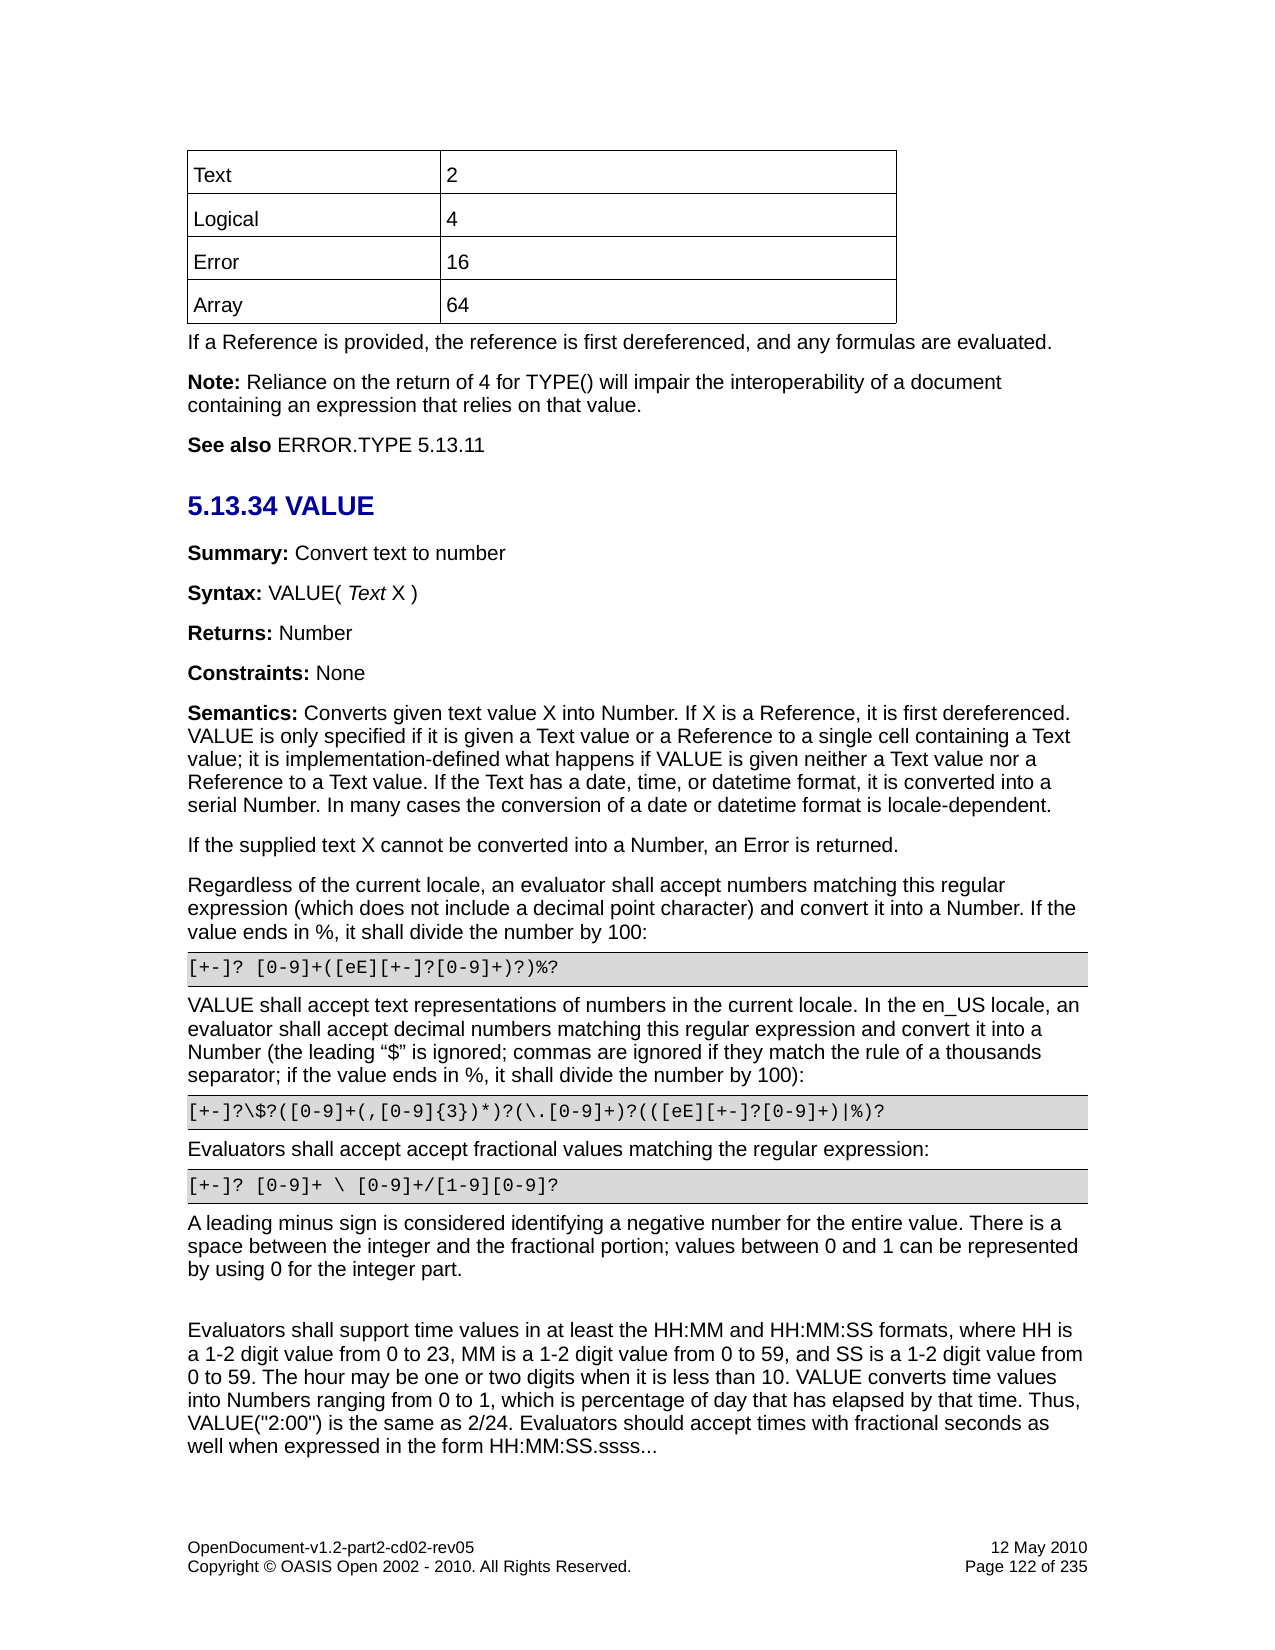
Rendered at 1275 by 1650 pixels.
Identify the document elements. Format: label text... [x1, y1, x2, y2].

text Semantics: Converts given text value X into Number. If X is a Reference, it is first dereferenced. VALUE is only specified if it is given a Text value or a Reference to a single cell containing a Text value; it is implementation-defined what happens if VALUE is given neither a Text value nor a Reference to a Text value. If the Text has a date, time, or datetime format, it is converted into a serial Number. In many cases the conversion of a date or datetime format is locale-dependent. [187, 701, 1088, 817]
text [+-]? [0-9]+([eE][+-]?[0-9]+)?)%? [187, 953, 1088, 986]
text Note: Reliance on the return of 4 for TYPE() will impair the interoperability of a document containing an expression that relies on that value. [187, 371, 1088, 417]
text See also ERROR.TYPE 5.13.11 [187, 434, 1088, 457]
text Syntax: VALUE( Text X ) [187, 581, 1088, 605]
text Summary: Convert text to number [187, 542, 1088, 565]
table_cell 64 [441, 280, 896, 322]
text VALUE shall accept text representations of numbers in the current locale. In the en_US locale, an evaluator shall accept decimal numbers matching this regular expression and convert it into a Number (the leading “$” is ignored; commas are ignored if they match the rule of a thousands separator; if the value ends in %, it shall divide the number by 100): [187, 994, 1088, 1087]
text A leading minus sign is considered identifying a negative number for the entire value. There is a space between the integer and the fractional portion; values between 0 and 1 can be represented by using 0 for the integer part. [187, 1212, 1088, 1281]
text Evaluators shall accept accept fractional values matching the regular expression: [187, 1138, 1088, 1161]
text [+-]? [0-9]+ \ [0-9]+/[1-9][0-9]? [187, 1170, 1088, 1203]
text If a Reference is provided, the reference is first dereferenced, and any formulas are evaluated. [187, 331, 1088, 354]
table_cell 2 [441, 151, 896, 193]
table_cell Array [188, 280, 440, 322]
text [+-]?\$?([0-9]+(,[0-9]{3})*)?(\.[0-9]+)?(([eE][+-]?[0-9]+)|%)? [187, 1096, 1088, 1129]
subtitle VALUE [187, 491, 1088, 521]
text Regardless of the current locale, an evaluator shall accept numbers matching this regular expression (which does not include a decimal point character) and convert it into a Number. If the value ends in %, it shall divide the number by 100: [187, 874, 1088, 943]
text Returns: Number [187, 621, 1088, 644]
text If the supplied text X cannot be converted into a Number, an Error is returned. [187, 834, 1088, 857]
text Constraints: None [187, 661, 1088, 684]
table_cell Logical [188, 194, 440, 236]
table_cell 4 [441, 194, 896, 236]
table_cell Text [188, 151, 440, 193]
text Evaluators shall support time values in at least the HH:MM and HH:MM:SS formats, where HH is a 1-2 digit value from 0 to 23, MM is a 1-2 digit value from 0 to 59, and SS is a 1-2 digit value from 0 to 59. The hour may be one or two digits when it is less than 10. VALUE converts time values into Numbers ranging from 0 to 1, which is percentage of day that has elapsed by that time. Thus, VALUE("2:00") is the same as 2/24. Evaluators should accept times with fractional seconds as well when expressed in the form HH:MM:SS.ssss... [187, 1319, 1088, 1458]
table_cell Error [188, 237, 440, 279]
table_cell 16 [441, 237, 896, 279]
